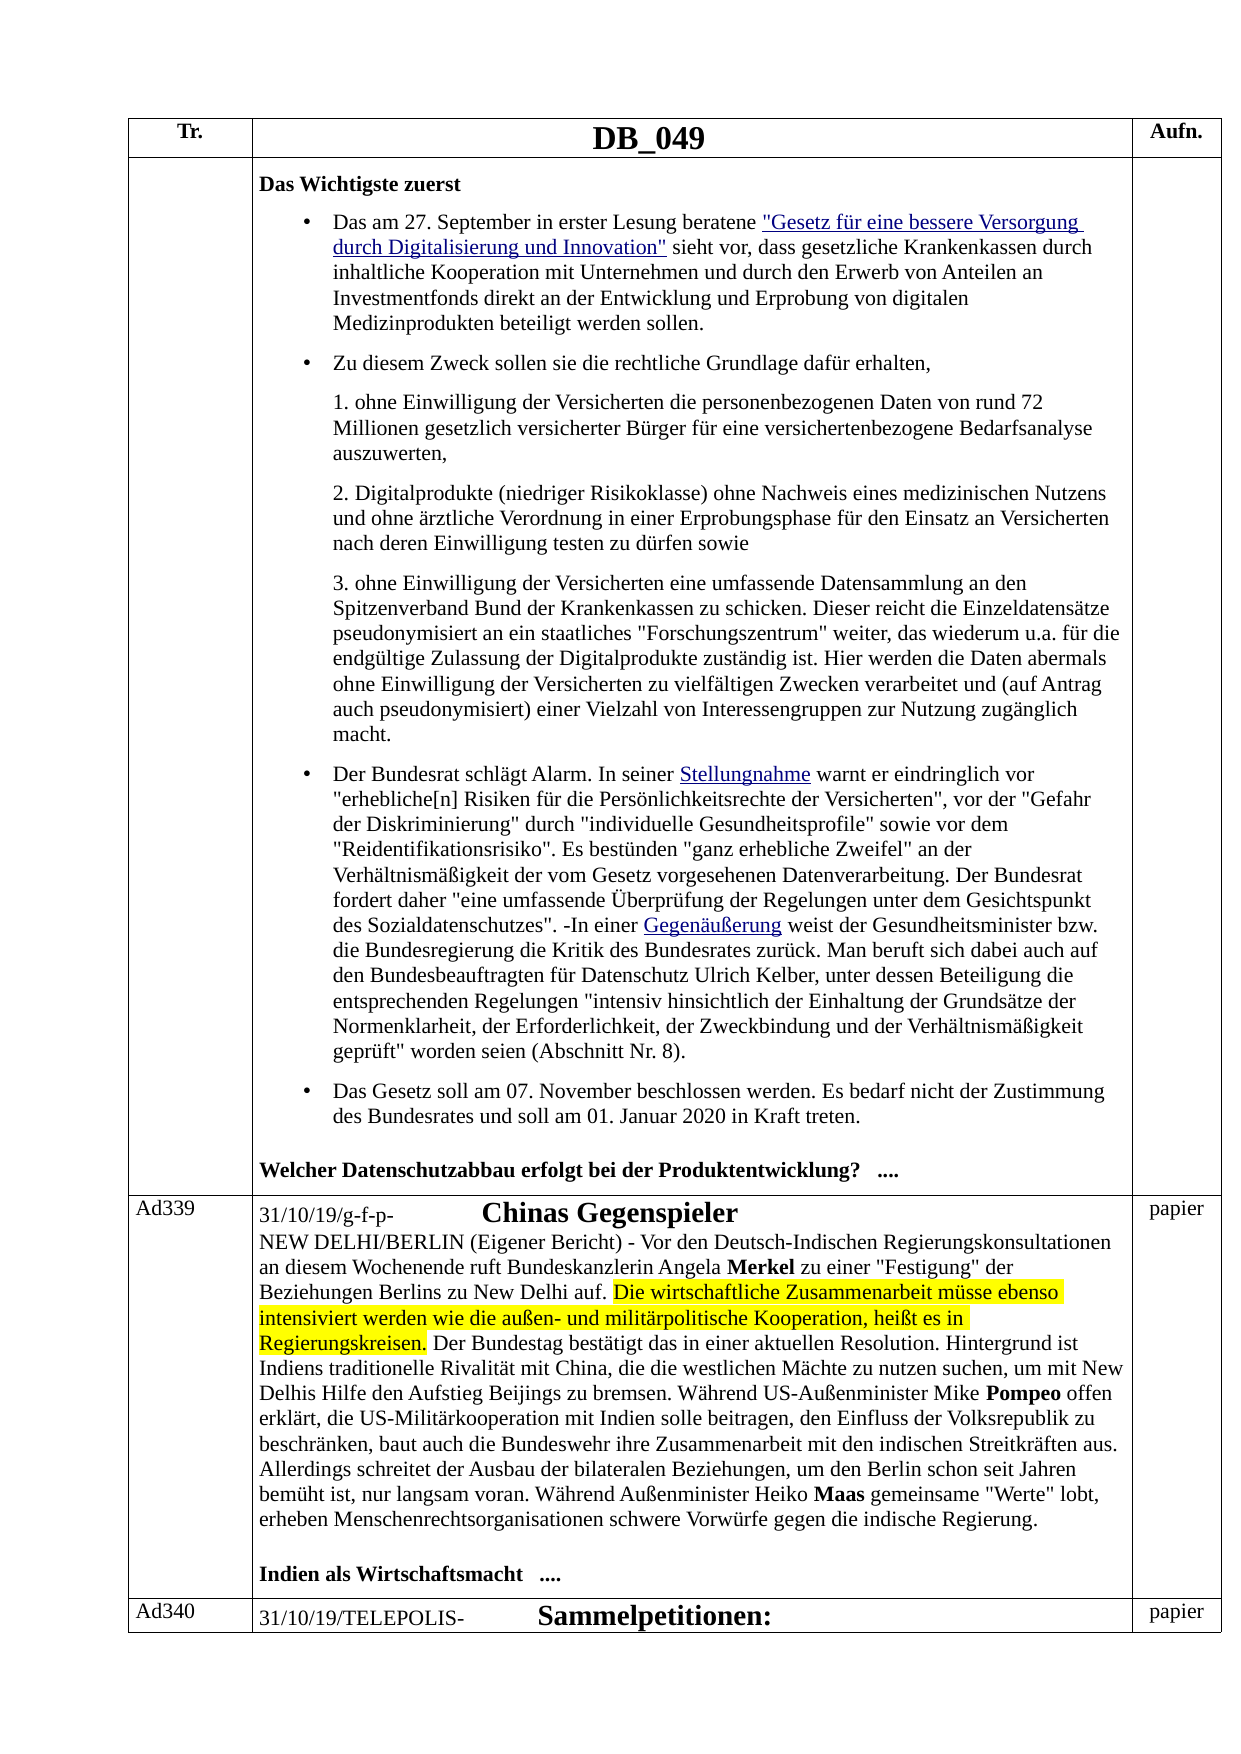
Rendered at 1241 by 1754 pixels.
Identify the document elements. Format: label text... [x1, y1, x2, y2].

table_cell Das Wichtigste zuerst Das am 27. September in erster Lesung beratene "Gesetz für eine bessere Versorgung durch Digitalisierung und Innovation" sieht vor, dass gesetzliche Krankenkassen durch inhaltliche Kooperation mit Unternehmen und durch den Erwerb von Anteilen an Investmentfonds direkt an der Entwicklung und Erprobung von digitalen Medizinprodukten beteiligt werden sollen. Zu diesem Zweck sollen sie die rechtliche Grundlage dafür erhalten, 1. ohne Einwilligung der Versicherten die personenbezogenen Daten von rund 72 Millionen gesetzlich versicherter Bürger für eine versichertenbezogene Bedarfsanalyse auszuwerten, 2. Digitalprodukte (niedriger Risikoklasse) ohne Nachweis eines medizinischen Nutzens und ohne ärztliche Verordnung in einer Erprobungsphase für den Einsatz an Versicherten nach deren Einwilligung testen zu dürfen sowie 3. ohne Einwilligung der Versicherten eine umfassende Datensammlung an den Spitzenverband Bund der Krankenkassen zu schicken. Dieser reicht die Einzeldatensätze pseudonymisiert an ein staatliches "Forschungszentrum" weiter, das wiederum u.a. für die endgültige Zulassung der Digitalprodukte zuständig ist. Hier werden die Daten abermals ohne Einwilligung der Versicherten zu vielfältigen Zwecken verarbeitet und (auf Antrag auch pseudonymisiert) einer Vielzahl von Interessengruppen zur Nutzung zugänglich macht. Der Bundesrat schlägt Alarm. In seiner Stellungnahme warnt er eindringlich vor "erhebliche[n] Risiken für die Persönlichkeitsrechte der Versicherten", vor der "Gefahr der Diskriminierung" durch "individuelle Gesundheitsprofile" sowie vor dem "Reidentifikationsrisiko". Es bestünden "ganz erhebliche Zweifel" an der Verhältnismäßigkeit der vom Gesetz vorgesehenen Datenverarbeitung. Der Bundesrat fordert daher "eine umfassende Überprüfung der Regelungen unter dem Gesichtspunkt des Sozialdatenschutzes". -In einer Gegenäußerung weist der Gesundheitsminister bzw. die Bundesregierung die Kritik des Bundesrates zurück. Man beruft sich dabei auch auf den Bundesbeauftragten für Datenschutz Ulrich Kelber, unter dessen Beteiligung die entsprechenden Regelungen "intensiv hinsichtlich der Einhaltung der Grundsätze der Normenklarheit, der Erforderlichkeit, der Zweckbindung und der Verhältnismäßigkeit geprüft" worden seien (Abschnitt Nr. 8). Das Gesetz soll am 07. November beschlossen werden. Es bedarf nicht der Zustimmung des Bundesrates und soll am 01. Januar 2020 in Kraft treten. Welcher Datenschutzabbau erfolgt bei der Produktentwicklung? .... [253, 158, 1132, 1195]
table_cell [129, 158, 252, 1195]
table_cell [1133, 158, 1221, 1195]
table_cell 31/10/19/g-f-p- Chinas Gegenspieler NEW DELHI/BERLIN (Eigener Bericht) - Vor den Deutsch-Indischen Regierungskonsultationen an diesem Wochenende ruft Bundeskanzlerin Angela Merkel zu einer "Festigung" der Beziehungen Berlins zu New Delhi auf. Die wirtschaftliche Zusammenarbeit müsse ebenso intensiviert werden wie die außen- und militärpolitische Kooperation, heißt es in Regierungskreisen. Der Bundestag bestätigt das in einer aktuellen Resolution. Hintergrund ist Indiens traditionelle Rivalität mit China, die die westlichen Mächte zu nutzen suchen, um mit New Delhis Hilfe den Aufstieg Beijings zu bremsen. Während US-Außenminister Mike Pompeo offen erklärt, die US-Militärkooperation mit Indien solle beitragen, den Einfluss der Volksrepublik zu beschränken, baut auch die Bundeswehr ihre Zusammenarbeit mit den indischen Streitkräften aus. Allerdings schreitet der Ausbau der bilateralen Beziehungen, um den Berlin schon seit Jahren bemüht ist, nur langsam voran. Während Außenminister Heiko Maas gemeinsame "Werte" lobt, erheben Menschenrechtsorganisationen schwere Vorwürfe gegen die indische Regierung. Indien als Wirtschaftsmacht .... [253, 1196, 1132, 1598]
table_header DB_049 [253, 119, 1132, 157]
table_cell Ad339 [129, 1196, 252, 1598]
table_cell 31/10/19/TELEPOLIS- Sammelpetitionen: [253, 1599, 1132, 1632]
table_header ­Tr. [129, 119, 252, 157]
table_header Aufn. [1133, 119, 1221, 157]
table_cell papier [1133, 1196, 1221, 1598]
table_cell papier [1133, 1599, 1221, 1632]
table_cell Ad340 [129, 1599, 252, 1632]
